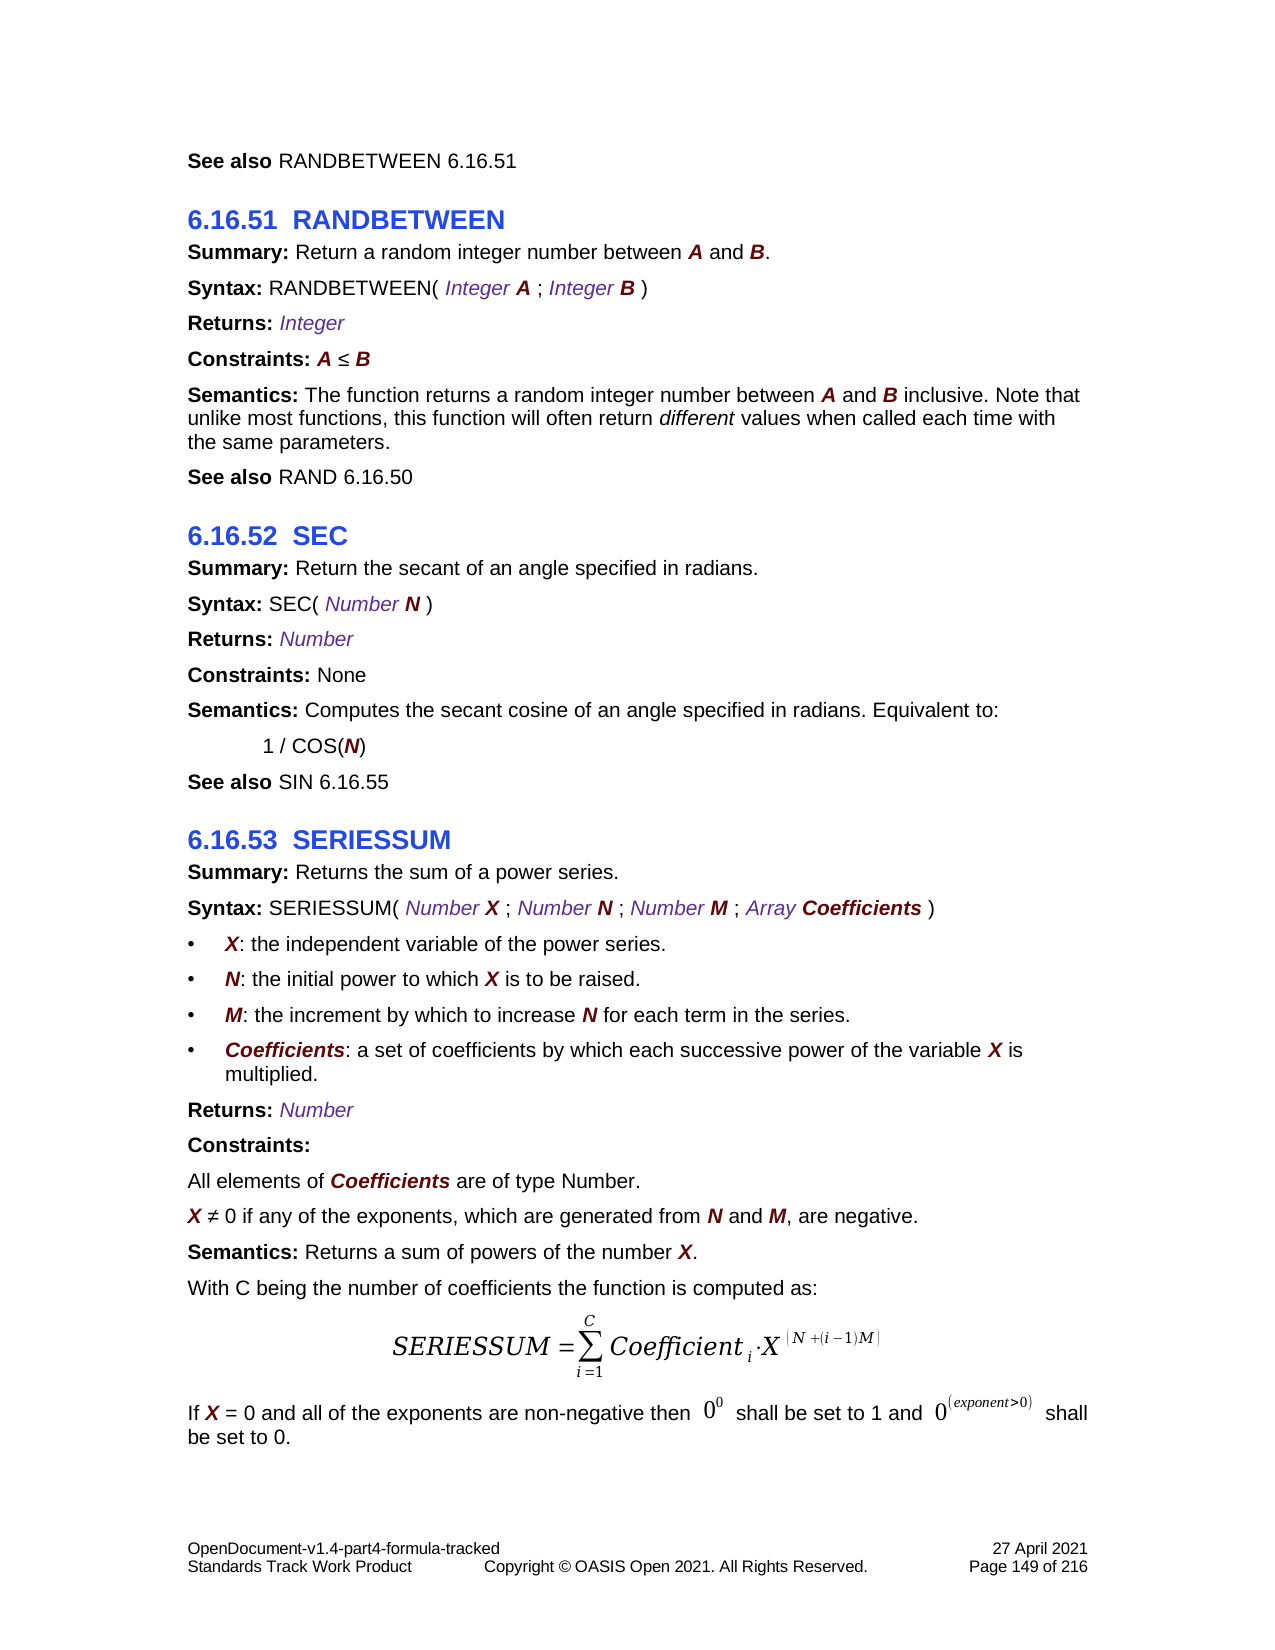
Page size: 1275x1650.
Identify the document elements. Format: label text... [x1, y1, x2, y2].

text If X = 0 and all of the exponents are non-negative then shall be set to 1 and shall be set to 0. [187, 1393, 1088, 1449]
list M: the increment by which to increase N for each term in the series. [187, 1003, 1088, 1027]
subtitle RANDBETWEEN [187, 204, 1088, 234]
text X ≠ 0 if any of the exponents, which are generated from N and M, are negative. [187, 1205, 1088, 1228]
text Constraints: A ≤ B [187, 347, 1088, 371]
text Syntax: RANDBETWEEN( Integer A ; Integer B ) [187, 276, 1088, 300]
text Summary: Return a random integer number between A and B. [187, 241, 1088, 264]
subtitle SERIESSUM [187, 825, 1088, 855]
text Returns: Number [187, 1098, 1088, 1122]
text Semantics: The function returns a random integer number between A and B inclusive. Note that unlike most functions, this function will often return different values when called each time with the same parameters. [187, 383, 1088, 454]
text Constraints: [187, 1134, 1088, 1157]
list X: the independent variable of the power series. [187, 932, 1088, 956]
text All elements of Coefficients are of type Number. [187, 1169, 1088, 1193]
text Semantics: Returns a sum of powers of the number X. [187, 1241, 1088, 1264]
text Summary: Returns the sum of a power series. [187, 861, 1088, 884]
subtitle SEC [187, 520, 1088, 550]
text Semantics: Computes the secant cosine of an angle specified in radians. Equivalent to: [187, 699, 1088, 722]
text With C being the number of coefficients the function is computed as: [187, 1276, 1088, 1300]
text See also RAND 6.16.50 [187, 466, 1088, 489]
list Coefficients: a set of coefficients by which each successive power of the variable X is multiplied. [187, 1039, 1088, 1086]
text Returns: Number [187, 628, 1088, 651]
text See also RANDBETWEEN 6.16.51 [187, 150, 1088, 173]
text See also SIN 6.16.55 [187, 770, 1088, 794]
text Constraints: None [187, 663, 1088, 687]
list N: the initial power to which X is to be raised. [187, 968, 1088, 991]
text Returns: Integer [187, 312, 1088, 335]
text Syntax: SEC( Number N ) [187, 592, 1088, 616]
text Summary: Return the secant of an angle specified in radians. [187, 556, 1088, 580]
text 1 / COS(N) [187, 734, 1088, 758]
text Syntax: SERIESSUM( Number X ; Number N ; Number M ; Array Coefficients ) [187, 896, 1088, 920]
